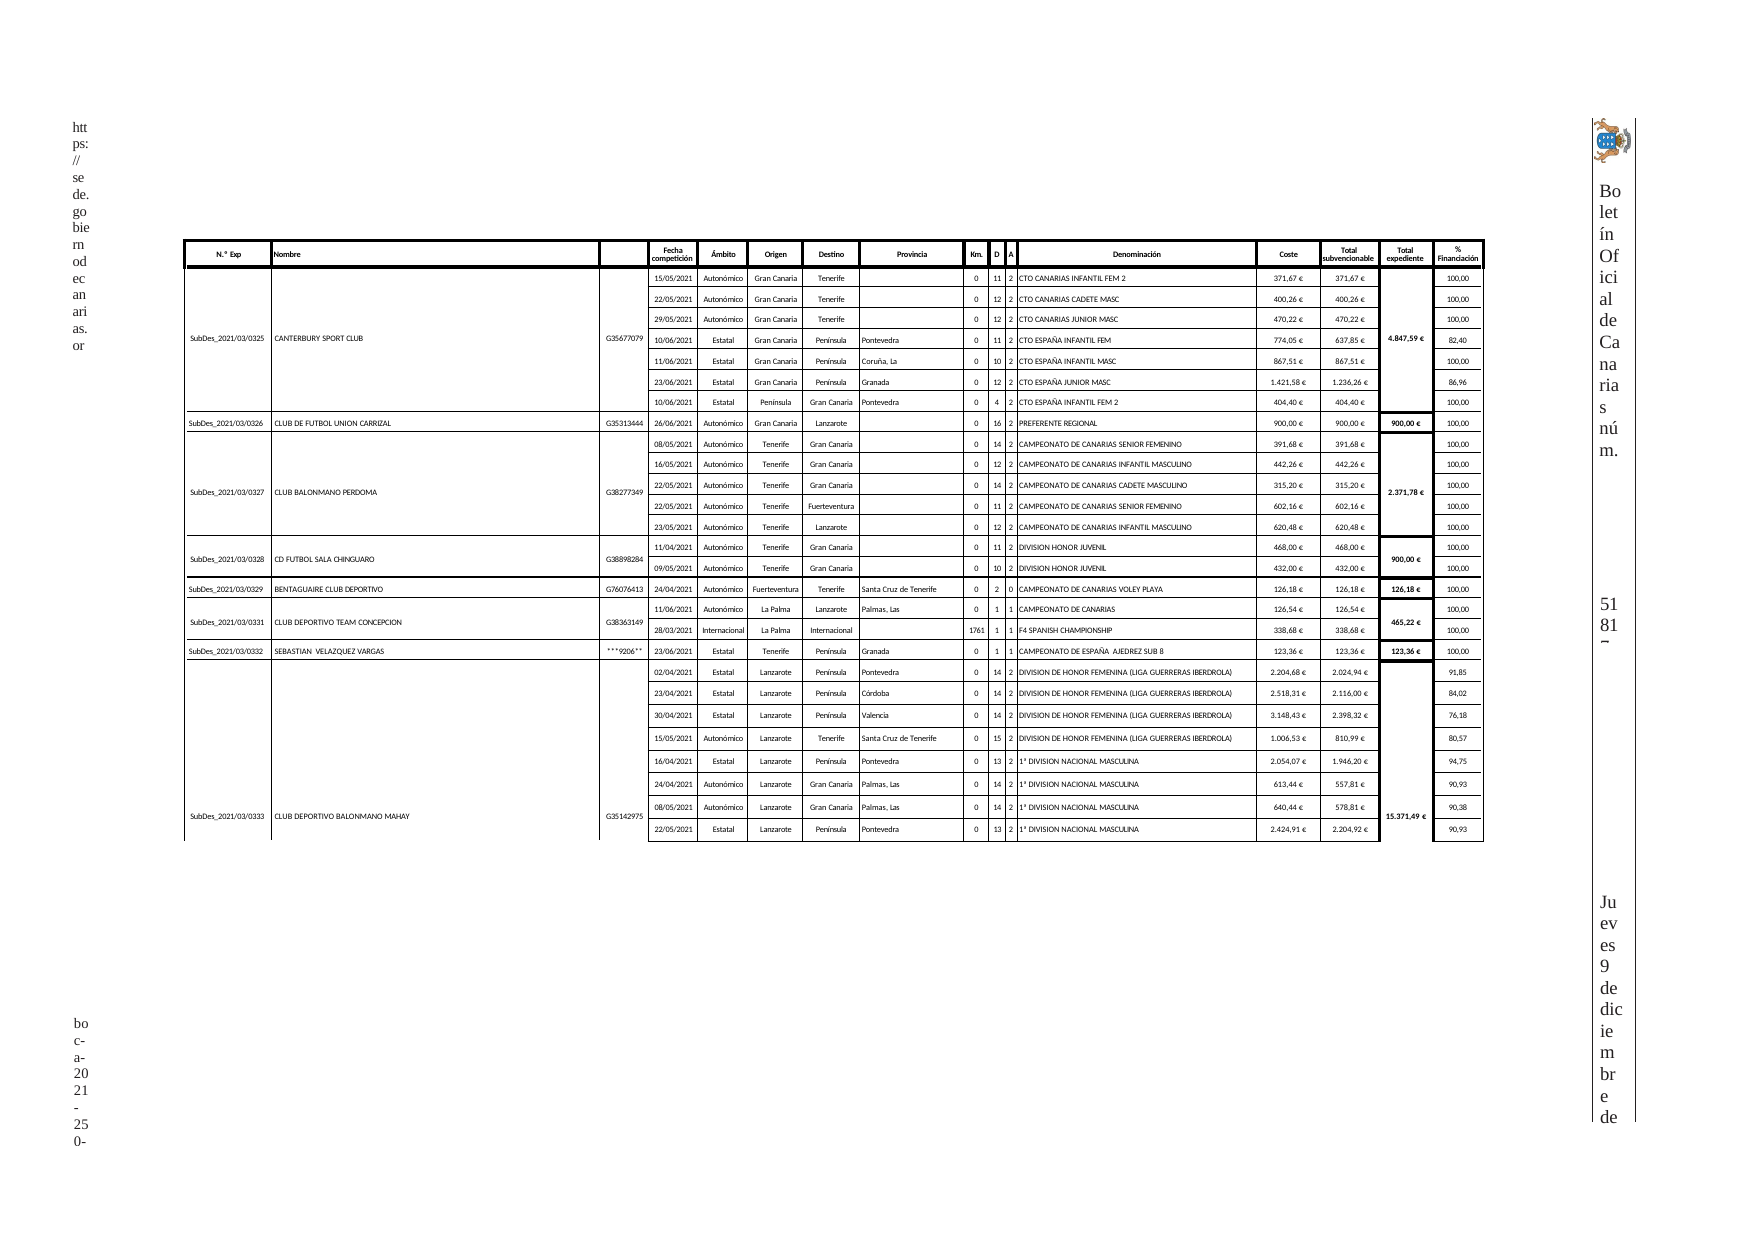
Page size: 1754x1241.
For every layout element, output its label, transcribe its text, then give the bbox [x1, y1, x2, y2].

table_cell 123,36 € [1257, 640, 1320, 659]
table_cell [860, 308, 963, 328]
table_cell 11 [989, 536, 1005, 556]
table_cell 11/04/2021 [649, 536, 697, 556]
table_cell CANTERBURY SPORT CLUB [272, 269, 599, 411]
table_cell 10/06/2021 [649, 391, 697, 411]
table_header Origen [749, 242, 801, 265]
table_cell CTO ESPAÑA JUNIOR MASC [1018, 370, 1256, 390]
table_cell Lanzarote [748, 705, 802, 727]
table_cell Lanzarote [748, 728, 802, 749]
table_cell 602,16 € [1321, 495, 1378, 514]
table_cell DIVISION DE HONOR FEMENINA (LIGA GUERRERAS IBERDROLA) [1018, 682, 1256, 704]
table_cell La Palma [748, 598, 802, 618]
table_cell 22/05/2021 [649, 474, 697, 493]
table_cell 900,00 € [1381, 414, 1432, 431]
table_header Km. [966, 242, 987, 265]
table_cell [860, 287, 963, 307]
table_cell Gran Canaria [803, 557, 859, 576]
table_header Nombre [273, 242, 598, 265]
table_cell F4 SPANISH CHAMPIONSHIP [1018, 619, 1256, 638]
table_cell 0 [964, 796, 988, 818]
table_cell 2 [1006, 391, 1017, 411]
table_cell Estatal [698, 640, 747, 659]
table_cell SubDes_2021/03/0333 [185, 659, 271, 841]
table_cell 2.204,92 € [1321, 819, 1378, 841]
table_cell 442,26 € [1257, 453, 1320, 473]
table_cell 0 [964, 515, 988, 535]
table_cell 1.006,53 € [1257, 728, 1320, 749]
table_cell Autonómico [698, 453, 747, 473]
table_cell 1761 [964, 619, 988, 638]
table_cell Autonómico [698, 269, 747, 286]
table_cell Autonómico [698, 773, 747, 795]
table_cell 22/05/2021 [649, 819, 697, 841]
table_cell Gran Canaria [748, 349, 802, 369]
table_cell 400,26 € [1257, 287, 1320, 307]
table_cell 0 [964, 349, 988, 369]
table_cell Autonómico [698, 432, 747, 452]
table_cell 1.946,20 € [1321, 751, 1378, 772]
table_cell Tenerife [803, 308, 859, 328]
table_cell Tenerife [803, 578, 859, 597]
table_cell Autonómico [698, 515, 747, 535]
table_cell 1ª DIVISION NACIONAL MASCULINA [1018, 796, 1256, 818]
table_cell Autonómico [698, 495, 747, 514]
table_cell 470,22 € [1257, 308, 1320, 328]
table_cell 371,67 € [1321, 269, 1378, 286]
table_cell CTO CANARIAS CADETE MASC [1018, 287, 1256, 307]
table_cell 02/04/2021 [649, 660, 697, 681]
table_cell Península [803, 640, 859, 659]
table_cell 468,00 € [1321, 536, 1378, 556]
table_cell 10/06/2021 [649, 329, 697, 348]
table_cell 82,40 [1435, 328, 1483, 348]
table_cell SubDes_2021/03/0325 [185, 266, 271, 411]
table_cell 126,18 € [1321, 578, 1378, 597]
table_cell 2 [1006, 728, 1017, 749]
table_cell 400,26 € [1321, 287, 1378, 307]
table_cell 1 [1006, 640, 1017, 659]
table_cell 100,00 [1435, 618, 1483, 638]
table_cell Tenerife [803, 269, 859, 286]
table_cell 126,18 € [1381, 580, 1432, 597]
table_cell 315,20 € [1321, 474, 1378, 493]
table_cell Tenerife [748, 495, 802, 514]
table_cell 10 [989, 557, 1005, 576]
table_cell 0 [964, 308, 988, 328]
table_cell 0 [964, 819, 988, 841]
table_cell 16/04/2021 [649, 751, 697, 772]
table_cell 15/05/2021 [649, 728, 697, 749]
table_cell 28/03/2021 [649, 619, 697, 638]
table_cell Península [803, 349, 859, 369]
table_cell Península [803, 660, 859, 681]
table_cell 100,00 [1435, 473, 1483, 493]
table_cell 12 [989, 287, 1005, 307]
table_cell CLUB DEPORTIVO TEAM CONCEPCION [272, 598, 599, 638]
table_cell 0 [964, 495, 988, 514]
table_cell 14 [989, 660, 1005, 681]
table_cell 12 [989, 308, 1005, 328]
table_cell 11 [989, 269, 1005, 286]
table_cell 100,00 [1435, 286, 1483, 307]
table_cell Lanzarote [803, 598, 859, 618]
table_cell SubDes_2021/03/0332 [185, 639, 271, 659]
table_cell 391,68 € [1321, 432, 1378, 452]
table_cell 900,00 € [1381, 538, 1432, 576]
table_cell Autonómico [698, 557, 747, 576]
table_cell 0 [964, 370, 988, 390]
table_cell 620,48 € [1321, 515, 1378, 535]
table_cell 2.398,32 € [1321, 705, 1378, 727]
table_cell CAMPEONATO DE ESPAÑA AJEDREZ SUB 8 [1018, 640, 1256, 659]
table_cell Tenerife [748, 515, 802, 535]
table_cell 0 [964, 728, 988, 749]
table_cell 371,67 € [1257, 269, 1320, 286]
picture [1594, 118, 1631, 163]
table_cell Autonómico [698, 412, 747, 431]
table_cell Autonómico [698, 308, 747, 328]
table_cell 613,44 € [1257, 773, 1320, 795]
table_cell 2.116,00 € [1321, 682, 1378, 704]
table_cell 2 [1006, 660, 1017, 681]
table_cell 14 [989, 796, 1005, 818]
table_cell 637,85 € [1321, 329, 1378, 348]
table_cell [860, 515, 963, 535]
table_cell Autonómico [698, 598, 747, 618]
table_cell 13 [989, 751, 1005, 772]
table_cell 23/06/2021 [649, 640, 697, 659]
table_cell 442,26 € [1321, 453, 1378, 473]
table_cell Autonómico [698, 796, 747, 818]
table_cell 100,00 [1435, 411, 1483, 431]
table_cell Tenerife [803, 287, 859, 307]
table_cell Pontevedra [860, 819, 963, 841]
table_cell 2 [1006, 432, 1017, 452]
table_cell CAMPEONATO DE CANARIAS [1018, 598, 1256, 618]
table_cell Granada [860, 640, 963, 659]
table_cell DIVISION DE HONOR FEMENINA (LIGA GUERRERAS IBERDROLA) [1018, 728, 1256, 749]
table_cell 0 [964, 751, 988, 772]
table_cell 620,48 € [1257, 515, 1320, 535]
table_header Destino [804, 242, 858, 265]
table_header Provincia [861, 242, 962, 265]
table_cell 900,00 € [1321, 412, 1378, 431]
table_cell 15/05/2021 [649, 269, 697, 286]
table_cell 0 [964, 453, 988, 473]
table_cell 26/06/2021 [649, 412, 697, 431]
table_header [601, 242, 647, 265]
table_cell 0 [964, 598, 988, 618]
table_cell Estatal [698, 329, 747, 348]
table_cell 2 [1006, 453, 1017, 473]
table_cell [860, 536, 963, 556]
table_cell CLUB DEPORTIVO BALONMANO MAHAY [271, 660, 599, 841]
table_cell Lanzarote [748, 682, 802, 704]
table_cell CTO CANARIAS INFANTIL FEM 2 [1018, 269, 1256, 286]
table_cell Gran Canaria [803, 432, 859, 452]
table_cell 2.054,07 € [1257, 751, 1320, 772]
table_cell 14 [989, 682, 1005, 704]
table_cell Valencia [860, 705, 963, 727]
table_header Fecha competición [650, 242, 696, 265]
table_cell PREFERENTE REGIONAL [1018, 412, 1256, 431]
table_cell [860, 474, 963, 493]
table_cell Santa Cruz de Tenerife [860, 728, 963, 749]
table_cell 14 [989, 432, 1005, 452]
table_cell DIVISION DE HONOR FEMENINA (LIGA GUERRERAS IBERDROLA) [1018, 705, 1256, 727]
table_cell 2 [1006, 308, 1017, 328]
table_cell 2 [1006, 474, 1017, 493]
table_cell CD FUTBOL SALA CHINGUARO [272, 536, 599, 576]
table_cell CAMPEONATO DE CANARIAS CADETE MASCULINO [1018, 474, 1256, 493]
table_cell 1 [989, 598, 1005, 618]
table_cell 2.024,94 € [1321, 660, 1378, 681]
table_cell CAMPEONATO DE CANARIAS SENIOR FEMENINO [1018, 495, 1256, 514]
table_cell 16 [989, 412, 1005, 431]
table_cell Península [803, 751, 859, 772]
text https://sede.gobiernodecanarias.org/boc [72, 118, 91, 353]
table_cell 11 [989, 329, 1005, 348]
table_cell 12 [989, 370, 1005, 390]
table_cell Gran Canaria [803, 796, 859, 818]
table_cell Pontevedra [860, 660, 963, 681]
table_cell 24/04/2021 [649, 578, 697, 597]
table_cell Autonómico [698, 287, 747, 307]
table_cell [860, 412, 963, 431]
table_cell 09/05/2021 [649, 557, 697, 576]
table_cell 100,00 [1435, 348, 1483, 369]
table_cell Lanzarote [748, 819, 802, 841]
table_cell [860, 432, 963, 452]
text Jueves 9 de diciembre de 2021 [1600, 891, 1623, 1126]
table_cell Gran Canaria [803, 453, 859, 473]
table_cell Autonómico [698, 474, 747, 493]
table_cell 08/05/2021 [649, 796, 697, 818]
table_cell Gran Canaria [748, 287, 802, 307]
table_cell 14 [989, 773, 1005, 795]
table_cell Península [748, 391, 802, 411]
table_cell Autonómico [698, 536, 747, 556]
table_cell Gran Canaria [803, 536, 859, 556]
table_cell CTO CANARIAS JUNIOR MASC [1018, 308, 1256, 328]
table_cell 2.204,68 € [1257, 660, 1320, 681]
table_cell 0 [964, 329, 988, 348]
table_cell 91,85 [1435, 659, 1483, 681]
table_cell Pontevedra [860, 329, 963, 348]
table_header % Financiación [1435, 242, 1482, 265]
table_header N.º Exp [186, 242, 270, 265]
table_cell 100,00 [1435, 265, 1483, 286]
table_cell 2 [1006, 495, 1017, 514]
table_cell 126,54 € [1321, 598, 1378, 618]
table_cell 23/05/2021 [649, 515, 697, 535]
table_cell Tenerife [803, 728, 859, 749]
text Boletín Oficial de Canarias núm. 250 [1599, 180, 1622, 464]
table_cell Península [803, 370, 859, 390]
table_cell 13 [989, 819, 1005, 841]
table_cell Estatal [698, 660, 747, 681]
table_cell Tenerife [748, 536, 802, 556]
table_cell 2 [1006, 349, 1017, 369]
table_cell 2 [1006, 515, 1017, 535]
table_cell DIVISION HONOR JUVENIL [1018, 536, 1256, 556]
table_cell Lanzarote [748, 773, 802, 795]
table_cell 2 [1006, 557, 1017, 576]
table_cell DIVISION HONOR JUVENIL [1018, 557, 1256, 576]
table_cell 100,00 [1435, 307, 1483, 328]
table_cell SubDes_2021/03/0327 [185, 431, 271, 535]
table_cell 2 [1006, 329, 1017, 348]
table_cell [860, 269, 963, 286]
table_cell 100,00 [1435, 576, 1483, 597]
table_cell Península [803, 329, 859, 348]
table_cell 24/04/2021 [649, 773, 697, 795]
table_cell 100,00 [1435, 556, 1483, 576]
table_cell SubDes_2021/03/0328 [185, 535, 271, 576]
table_cell Internacional [803, 619, 859, 638]
table_cell 100,00 [1435, 452, 1483, 473]
table_cell SEBASTIAN VELAZQUEZ VARGAS [272, 640, 599, 659]
table_cell 100,00 [1435, 639, 1483, 659]
table_cell Estatal [698, 705, 747, 727]
table_cell 2 [1006, 287, 1017, 307]
table_cell La Palma [748, 619, 802, 638]
table_cell 2 [1006, 682, 1017, 704]
table_cell 0 [964, 682, 988, 704]
table_cell 2.518,31 € [1257, 682, 1320, 704]
table_cell Estatal [698, 349, 747, 369]
table_cell [860, 495, 963, 514]
table_cell Gran Canaria [748, 370, 802, 390]
table_cell 3.148,43 € [1257, 705, 1320, 727]
table_cell Córdoba [860, 682, 963, 704]
table_cell Tenerife [748, 640, 802, 659]
table_cell 0 [964, 412, 988, 431]
table_cell 0 [964, 536, 988, 556]
table_cell 2 [1006, 705, 1017, 727]
table_cell 11/06/2021 [649, 349, 697, 369]
table_cell Pontevedra [860, 391, 963, 411]
table_cell 15.371,49 € [1381, 663, 1432, 841]
table_cell 15 [989, 728, 1005, 749]
table_cell 90,93 [1435, 772, 1483, 795]
table_cell Fuerteventura [803, 495, 859, 514]
table_cell 1 [989, 640, 1005, 659]
table_cell 22/05/2021 [649, 287, 697, 307]
table_cell Coruña, La [860, 349, 963, 369]
table_cell 391,68 € [1257, 432, 1320, 452]
table_cell 404,40 € [1257, 391, 1320, 411]
table_cell Palmas, Las [860, 773, 963, 795]
table_cell Lanzarote [803, 515, 859, 535]
table_cell [860, 557, 963, 576]
table_cell 126,54 € [1257, 598, 1320, 618]
table_cell G38363149 [600, 598, 648, 638]
table_cell BENTAGUAIRE CLUB DEPORTIVO [272, 578, 599, 597]
table_cell 0 [964, 474, 988, 493]
table_cell Lanzarote [748, 660, 802, 681]
table_cell 0 [964, 660, 988, 681]
table_cell Palmas, Las [860, 598, 963, 618]
table_cell Palmas, Las [860, 796, 963, 818]
table_cell 0 [964, 640, 988, 659]
table_cell Pontevedra [860, 751, 963, 772]
table_header Denominación [1019, 242, 1255, 265]
table_cell SubDes_2021/03/0329 [185, 576, 271, 597]
text 51817 [1600, 592, 1623, 643]
table_cell 900,00 € [1257, 412, 1320, 431]
table_cell Tenerife [748, 557, 802, 576]
table_cell 08/05/2021 [649, 432, 697, 452]
table_cell G35313444 [600, 412, 648, 431]
table_cell 470,22 € [1321, 308, 1378, 328]
table_cell Gran Canaria [803, 773, 859, 795]
table_cell 84,02 [1435, 681, 1483, 704]
table_cell Gran Canaria [748, 329, 802, 348]
table_cell CLUB DE FUTBOL UNION CARRIZAL [272, 412, 599, 431]
table_cell G35142975 [599, 660, 648, 841]
table_cell CTO ESPAÑA INFANTIL FEM [1018, 329, 1256, 348]
table_cell 468,00 € [1257, 536, 1320, 556]
table_cell 90,38 [1435, 795, 1483, 818]
table_cell 0 [964, 269, 988, 286]
table_cell 1 [1006, 598, 1017, 618]
table_header Ámbito [699, 242, 746, 265]
table_cell CAMPEONATO DE CANARIAS INFANTIL MASCULINO [1018, 453, 1256, 473]
table_cell 404,40 € [1321, 391, 1378, 411]
table_cell G35677079 [600, 269, 648, 411]
table_cell 1.421,58 € [1257, 370, 1320, 390]
table_cell G38898284 [600, 536, 648, 576]
table_cell 100,00 [1435, 597, 1483, 618]
table_header D [991, 242, 1004, 265]
table_cell 0 [964, 287, 988, 307]
table_cell 0 [964, 432, 988, 452]
table_cell 1 [1006, 619, 1017, 638]
table_cell 4.847,59 € [1381, 269, 1432, 411]
table_cell 0 [964, 705, 988, 727]
table_cell 2.371,78 € [1381, 434, 1432, 535]
table_cell Lanzarote [748, 751, 802, 772]
table_header Total expediente [1381, 242, 1432, 265]
table_cell G38277349 [600, 432, 648, 535]
table_cell CAMPEONATO DE CANARIAS INFANTIL MASCULINO [1018, 515, 1256, 535]
table_cell 1.236,26 € [1321, 370, 1378, 390]
table_cell Península [803, 682, 859, 704]
table_cell 76,18 [1435, 704, 1483, 727]
table_cell 432,00 € [1321, 557, 1378, 576]
table_cell Gran Canaria [803, 391, 859, 411]
table_cell Estatal [698, 682, 747, 704]
table_cell 1ª DIVISION NACIONAL MASCULINA [1018, 773, 1256, 795]
table_cell CTO ESPAÑA INFANTIL FEM 2 [1018, 391, 1256, 411]
table_cell Lanzarote [748, 796, 802, 818]
table_cell 0 [964, 557, 988, 576]
table_cell 338,68 € [1321, 619, 1378, 638]
table_cell 1ª DIVISION NACIONAL MASCULINA [1018, 751, 1256, 772]
table_cell 22/05/2021 [649, 495, 697, 514]
table_cell Gran Canaria [803, 474, 859, 493]
table_cell 1ª DIVISION NACIONAL MASCULINA [1018, 819, 1256, 841]
table_cell 315,20 € [1257, 474, 1320, 493]
table_cell 1 [989, 619, 1005, 638]
table_cell Lanzarote [803, 412, 859, 431]
table_cell Gran Canaria [748, 412, 802, 431]
table_cell Estatal [698, 370, 747, 390]
table_cell Gran Canaria [748, 308, 802, 328]
table_cell Tenerife [748, 474, 802, 493]
table_cell 100,00 [1435, 535, 1483, 556]
table_cell 2 [1006, 269, 1017, 286]
table_cell ***9206** [600, 640, 648, 659]
table_cell 774,05 € [1257, 329, 1320, 348]
table_cell 465,22 € [1381, 600, 1432, 638]
table_cell 80,57 [1435, 727, 1483, 749]
table_cell CAMPEONATO DE CANARIAS SENIOR FEMENINO [1018, 432, 1256, 452]
table_cell CTO ESPAÑA INFANTIL MASC [1018, 349, 1256, 369]
table_cell 90,93 [1435, 818, 1483, 841]
table_cell 12 [989, 515, 1005, 535]
table_cell 578,81 € [1321, 796, 1378, 818]
table_header A [1007, 242, 1016, 265]
table_cell 23/06/2021 [649, 370, 697, 390]
table_cell Granada [860, 370, 963, 390]
table_cell Tenerife [748, 432, 802, 452]
table_cell Estatal [698, 819, 747, 841]
table_cell Gran Canaria [748, 269, 802, 286]
table_cell 100,00 [1435, 431, 1483, 452]
table_cell 602,16 € [1257, 495, 1320, 514]
table_cell SubDes_2021/03/0331 [185, 597, 271, 638]
table_cell 0 [1006, 578, 1017, 597]
table_cell 2 [1006, 819, 1017, 841]
table_header Coste [1258, 242, 1319, 265]
table_cell Internacional [698, 619, 747, 638]
table_cell 94,75 [1435, 750, 1483, 772]
table_cell 11/06/2021 [649, 598, 697, 618]
table_cell 0 [964, 773, 988, 795]
table_cell 14 [989, 705, 1005, 727]
table_cell [860, 453, 963, 473]
table_cell 557,81 € [1321, 773, 1378, 795]
table_cell Estatal [698, 391, 747, 411]
table_cell 867,51 € [1257, 349, 1320, 369]
table_cell 23/04/2021 [649, 682, 697, 704]
table_cell [860, 619, 963, 638]
table_cell Santa Cruz de Tenerife [860, 578, 963, 597]
table_cell 810,99 € [1321, 728, 1378, 749]
table_cell DIVISION DE HONOR FEMENINA (LIGA GUERRERAS IBERDROLA) [1018, 660, 1256, 681]
table_cell Tenerife [748, 453, 802, 473]
table_cell 2 [1006, 773, 1017, 795]
table_cell 30/04/2021 [649, 705, 697, 727]
table_cell 2 [1006, 370, 1017, 390]
table_cell 4 [989, 391, 1005, 411]
table_cell 11 [989, 495, 1005, 514]
table_cell 123,36 € [1321, 640, 1378, 659]
text boc-a-2021-250-5100 [74, 1015, 92, 1146]
table_cell 2 [1006, 796, 1017, 818]
table_cell 2.424,91 € [1257, 819, 1320, 841]
table_cell 12 [989, 453, 1005, 473]
table_cell 338,68 € [1257, 619, 1320, 638]
table_cell Autonómico [698, 728, 747, 749]
table_cell Autonómico [698, 578, 747, 597]
table_cell 0 [964, 578, 988, 597]
table_cell 29/05/2021 [649, 308, 697, 328]
table_cell 2 [1006, 536, 1017, 556]
table_cell 14 [989, 474, 1005, 493]
table_cell 100,00 [1435, 514, 1483, 535]
table_cell 123,36 € [1381, 642, 1432, 659]
table_cell Península [803, 705, 859, 727]
table_cell 2 [989, 578, 1005, 597]
table_cell CLUB BALONMANO PERDOMA [272, 432, 599, 535]
table_cell 16/05/2021 [649, 453, 697, 473]
table_cell Fuerteventura [748, 578, 802, 597]
table_cell 100,00 [1435, 494, 1483, 514]
table_cell CAMPEONATO DE CANARIAS VOLEY PLAYA [1018, 578, 1256, 597]
table_cell G76076413 [600, 578, 648, 597]
table_cell SubDes_2021/03/0326 [185, 411, 271, 431]
table_cell 2 [1006, 751, 1017, 772]
table_cell 2 [1006, 412, 1017, 431]
table_cell 0 [964, 391, 988, 411]
table_cell 100,00 [1435, 390, 1483, 411]
table_cell Península [803, 819, 859, 841]
table_cell 10 [989, 349, 1005, 369]
table_cell 126,18 € [1257, 578, 1320, 597]
table_header Total subvencionable [1322, 242, 1378, 265]
table_cell 432,00 € [1257, 557, 1320, 576]
table_cell 640,44 € [1257, 796, 1320, 818]
table_cell 86,96 [1435, 369, 1483, 390]
table_cell Estatal [698, 751, 747, 772]
table_cell 867,51 € [1321, 349, 1378, 369]
